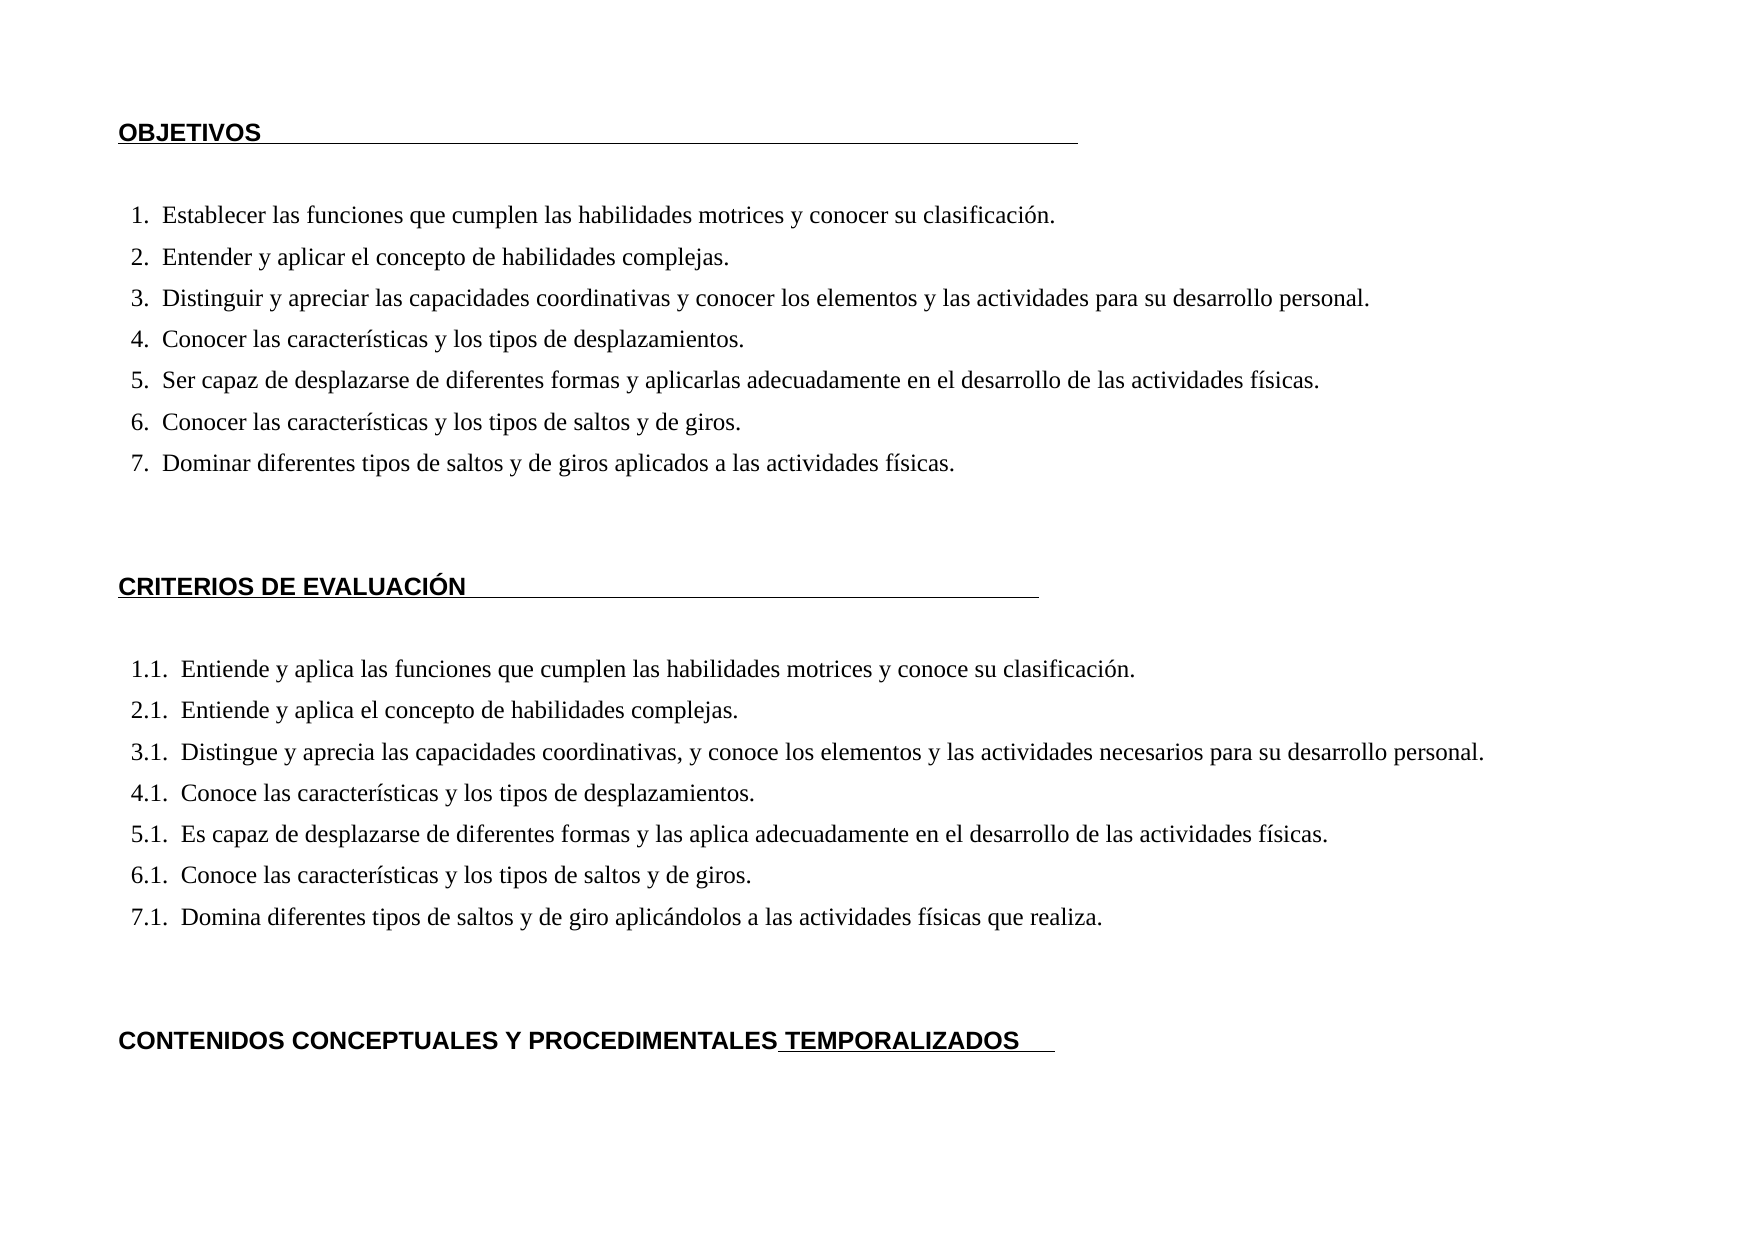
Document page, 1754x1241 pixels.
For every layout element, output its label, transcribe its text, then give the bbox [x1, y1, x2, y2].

text CRITERIOS DE EVALUACIÓN [118, 572, 1636, 601]
text 5.1. Es capaz de desplazarse de diferentes formas y las aplica adecuadamente en el desarrollo de las actividades físicas. [118, 819, 1636, 848]
text 5. Ser capaz de desplazarse de diferentes formas y aplicarlas adecuadamente en el desarrollo de las actividades físicas. [118, 366, 1636, 394]
text CONTENIDOS CONCEPTUALES Y PROCEDIMENTALES TEMPORALIZADOS [118, 1026, 1636, 1054]
text 4.1. Conoce las características y los tipos de desplazamientos. [118, 778, 1636, 807]
text 6.1. Conoce las características y los tipos de saltos y de giros. [118, 861, 1636, 889]
text 7.1. Domina diferentes tipos de saltos y de giro aplicándolos a las actividades físicas que realiza. [118, 902, 1636, 931]
text OBJETIVOS [118, 118, 1636, 147]
text 3. Distinguir y apreciar las capacidades coordinativas y conocer los elementos y las actividades para su desarrollo personal. [118, 283, 1636, 312]
text 4. Conocer las características y los tipos de desplazamientos. [118, 324, 1636, 353]
text 7. Dominar diferentes tipos de saltos y de giros aplicados a las actividades físicas. [118, 448, 1636, 477]
text 6. Conocer las características y los tipos de saltos y de giros. [118, 407, 1636, 436]
text 1.1. Entiende y aplica las funciones que cumplen las habilidades motrices y conoce su clasificación. [118, 654, 1636, 683]
text 2. Entender y aplicar el concepto de habilidades complejas. [118, 242, 1636, 271]
text 1. Establecer las funciones que cumplen las habilidades motrices y conocer su clasificación. [118, 201, 1636, 229]
text 2.1. Entiende y aplica el concepto de habilidades complejas. [118, 696, 1636, 724]
text 3.1. Distingue y aprecia las capacidades coordinativas, y conoce los elementos y las actividades necesarios para su desarrollo personal. [118, 737, 1636, 766]
